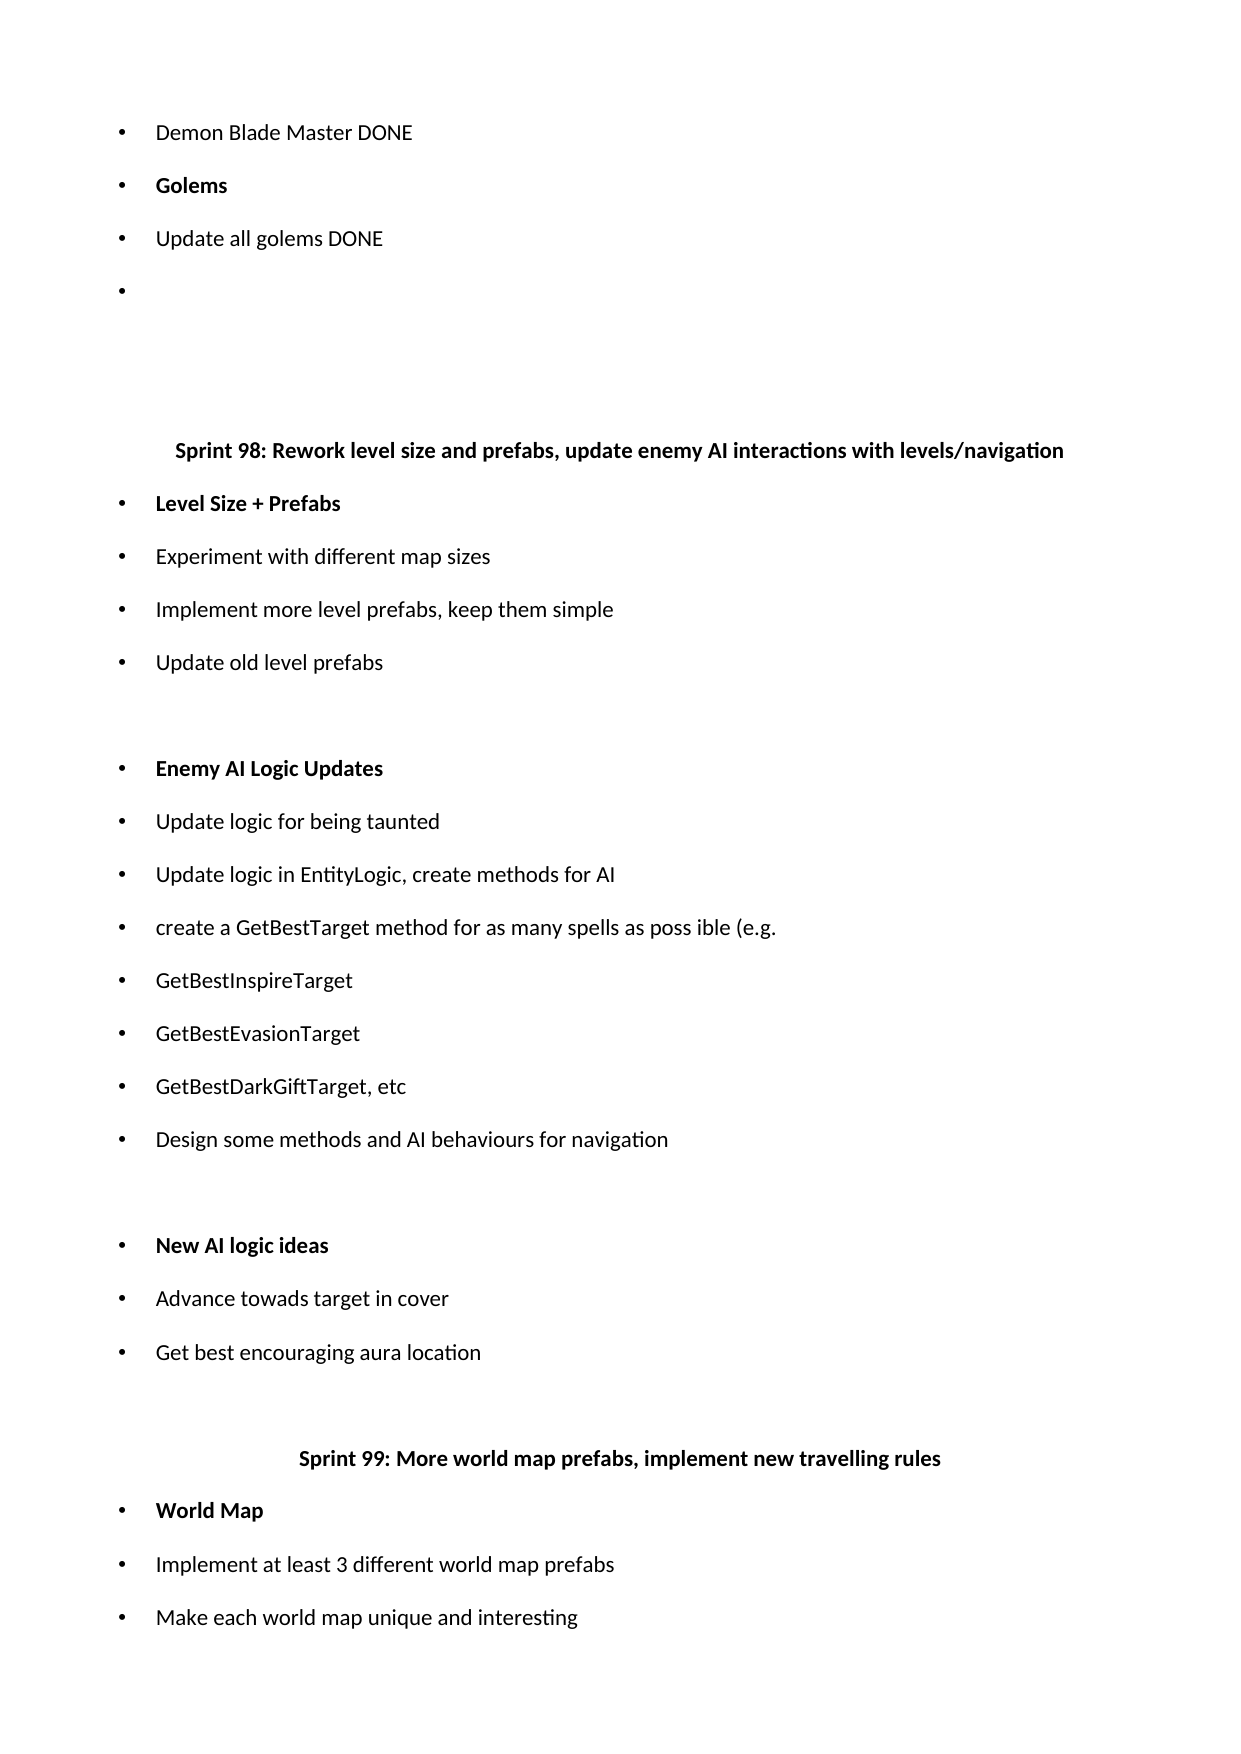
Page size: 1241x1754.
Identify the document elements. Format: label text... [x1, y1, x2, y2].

list Advance towads target in cover [81, 1284, 1122, 1313]
list Make each world map unique and interesting [81, 1603, 1122, 1631]
list Demon Blade Master DONE [81, 118, 1122, 146]
list GetBestDarkGiftTarget, etc [81, 1072, 1122, 1101]
list Update old level prefabs [81, 648, 1122, 676]
list Golems [81, 171, 1122, 199]
list Level Size + Prefabs [81, 489, 1122, 517]
list Update all golems DONE [81, 224, 1122, 252]
text Sprint 98: Rework level size and prefabs, update enemy AI interactions with levels/navigation [118, 436, 1122, 464]
list Design some methods and AI behaviours for navigation [81, 1126, 1122, 1153]
list Implement more level prefabs, keep them simple [81, 595, 1122, 623]
list Enemy AI Logic Updates [81, 754, 1122, 782]
text Sprint 99: More world map prefabs, implement new travelling rules [118, 1444, 1122, 1472]
list New AI logic ideas [81, 1232, 1122, 1259]
list GetBestEvasionTarget [81, 1019, 1122, 1047]
list World Map [81, 1497, 1122, 1525]
list Update logic for being taunted [81, 807, 1122, 835]
list create a GetBestTarget method for as many spells as poss ible (e.g. [81, 913, 1122, 941]
list Experiment with different map sizes [81, 542, 1122, 570]
list Update logic in EntityLogic, create methods for AI [81, 860, 1122, 888]
list Implement at least 3 different world map prefabs [81, 1550, 1122, 1578]
list GetBestInspireTarget [81, 966, 1122, 994]
list Get best encouraging aura location [81, 1338, 1122, 1366]
